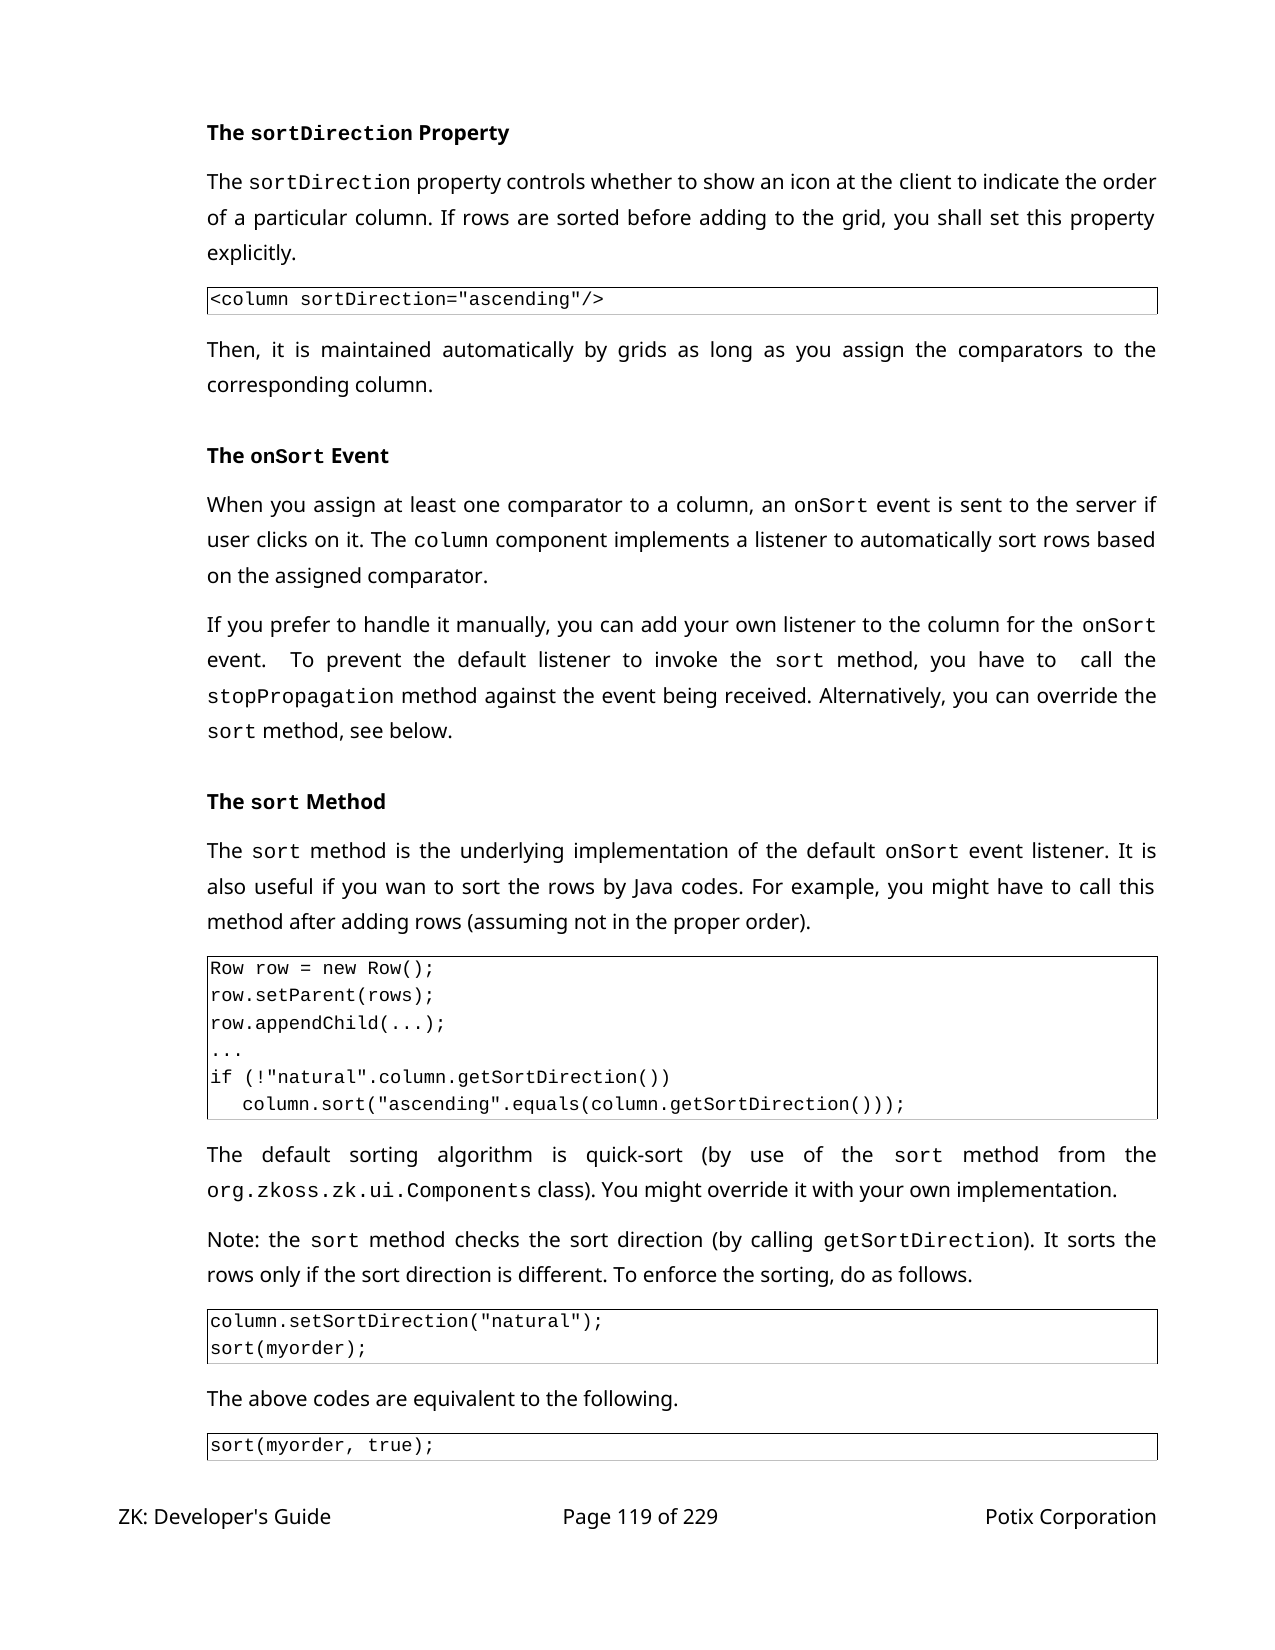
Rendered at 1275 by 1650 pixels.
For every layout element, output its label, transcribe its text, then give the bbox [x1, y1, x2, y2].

text <column sortDirection="ascending"/> [208, 288, 1157, 314]
text Note: the sort method checks the sort direction (by calling getSortDirection). It sorts the rows only if the sort direction is different. To enforce the sorting, do as follows. [207, 1225, 1157, 1288]
text The sort method is the underlying implementation of the default onSort event listener. It is also useful if you wan to sort the rows by Java codes. For example, you might have to call this method after adding rows (assuming not in the proper order). [207, 837, 1157, 936]
text If you prefer to handle it manually, you can add your own listener to the column for the onSort event. To prevent the default listener to invoke the sort method, you have to call the stopPropagation method against the event being received. Alternatively, you can override the sort method, see below. [207, 610, 1157, 745]
text if (!"natural".column.getSortDirection()) [208, 1065, 1157, 1089]
text column.setSortDirection("natural"); [208, 1310, 1157, 1333]
text Then, it is maintained automatically by grids as long as you assign the comparators to the corresponding column. [207, 335, 1157, 398]
subtitle The sortDirection Property [207, 118, 1157, 147]
text sort(myorder, true); [208, 1434, 1157, 1460]
text row.appendChild(...); [208, 1011, 1157, 1035]
subtitle The onSort Event [207, 441, 1157, 469]
text sort(myorder); [208, 1336, 1157, 1363]
text When you assign at least one comparator to a column, an onSort event is sent to the server if user clicks on it. The column component implements a listener to automatically sort rows based on the assigned comparator. [207, 490, 1157, 589]
text The sortDirection property controls whether to show an icon at the client to indicate the order of a particular column. If rows are sorted before adding to the grid, you shall set this property explicitly. [207, 167, 1157, 266]
text The above codes are equivalent to the following. [207, 1384, 1157, 1412]
text column.sort("ascending".equals(column.getSortDirection())); [208, 1092, 1157, 1119]
text Row row = new Row(); [208, 957, 1157, 980]
subtitle The sort Method [207, 787, 1157, 816]
text The default sorting algorithm is quick-sort (by use of the sort method from the org.zkoss.zk.ui.Components class). You might override it with your own implementation. [207, 1140, 1157, 1204]
text row.setParent(rows); [208, 983, 1157, 1008]
text ... [208, 1038, 1157, 1062]
